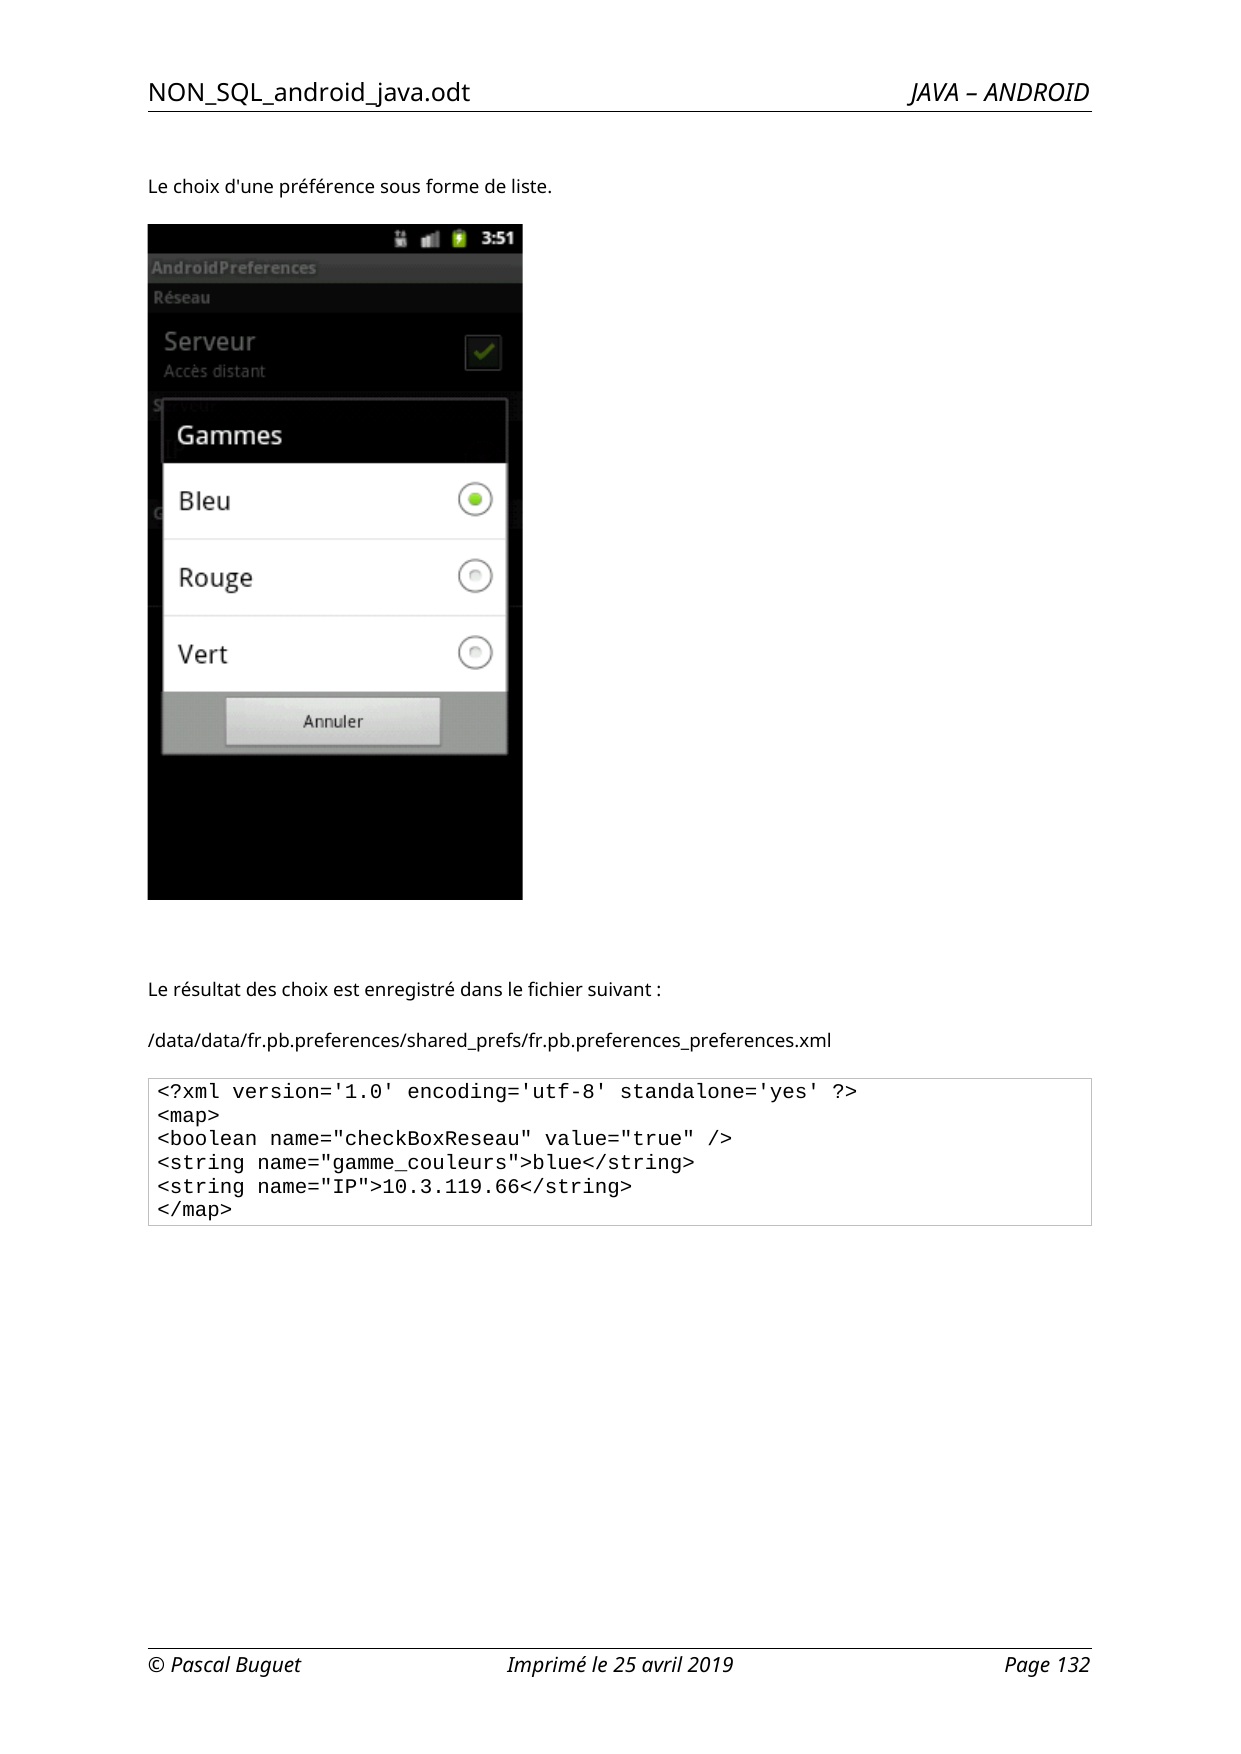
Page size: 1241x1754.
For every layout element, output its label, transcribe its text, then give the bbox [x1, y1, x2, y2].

text <string name="gamme_couleurs">blue</string> [149, 1149, 1091, 1172]
text <string name="IP">10.3.119.66</string> [149, 1172, 1091, 1196]
text </map> [149, 1196, 1091, 1225]
text <map> [149, 1102, 1091, 1125]
picture [147, 224, 523, 900]
text Le choix d'une préférence sous forme de liste. [148, 173, 1092, 199]
text <boolean name="checkBoxReseau" value="true" /> [149, 1125, 1091, 1149]
text Le résultat des choix est enregistré dans le fichier suivant : [148, 976, 1092, 1001]
text <?xml version='1.0' encoding='utf-8' standalone='yes' ?> [149, 1079, 1091, 1102]
text /data/data/fr.pb.preferences/shared_prefs/fr.pb.preferences_preferences.xml [148, 1027, 1092, 1052]
